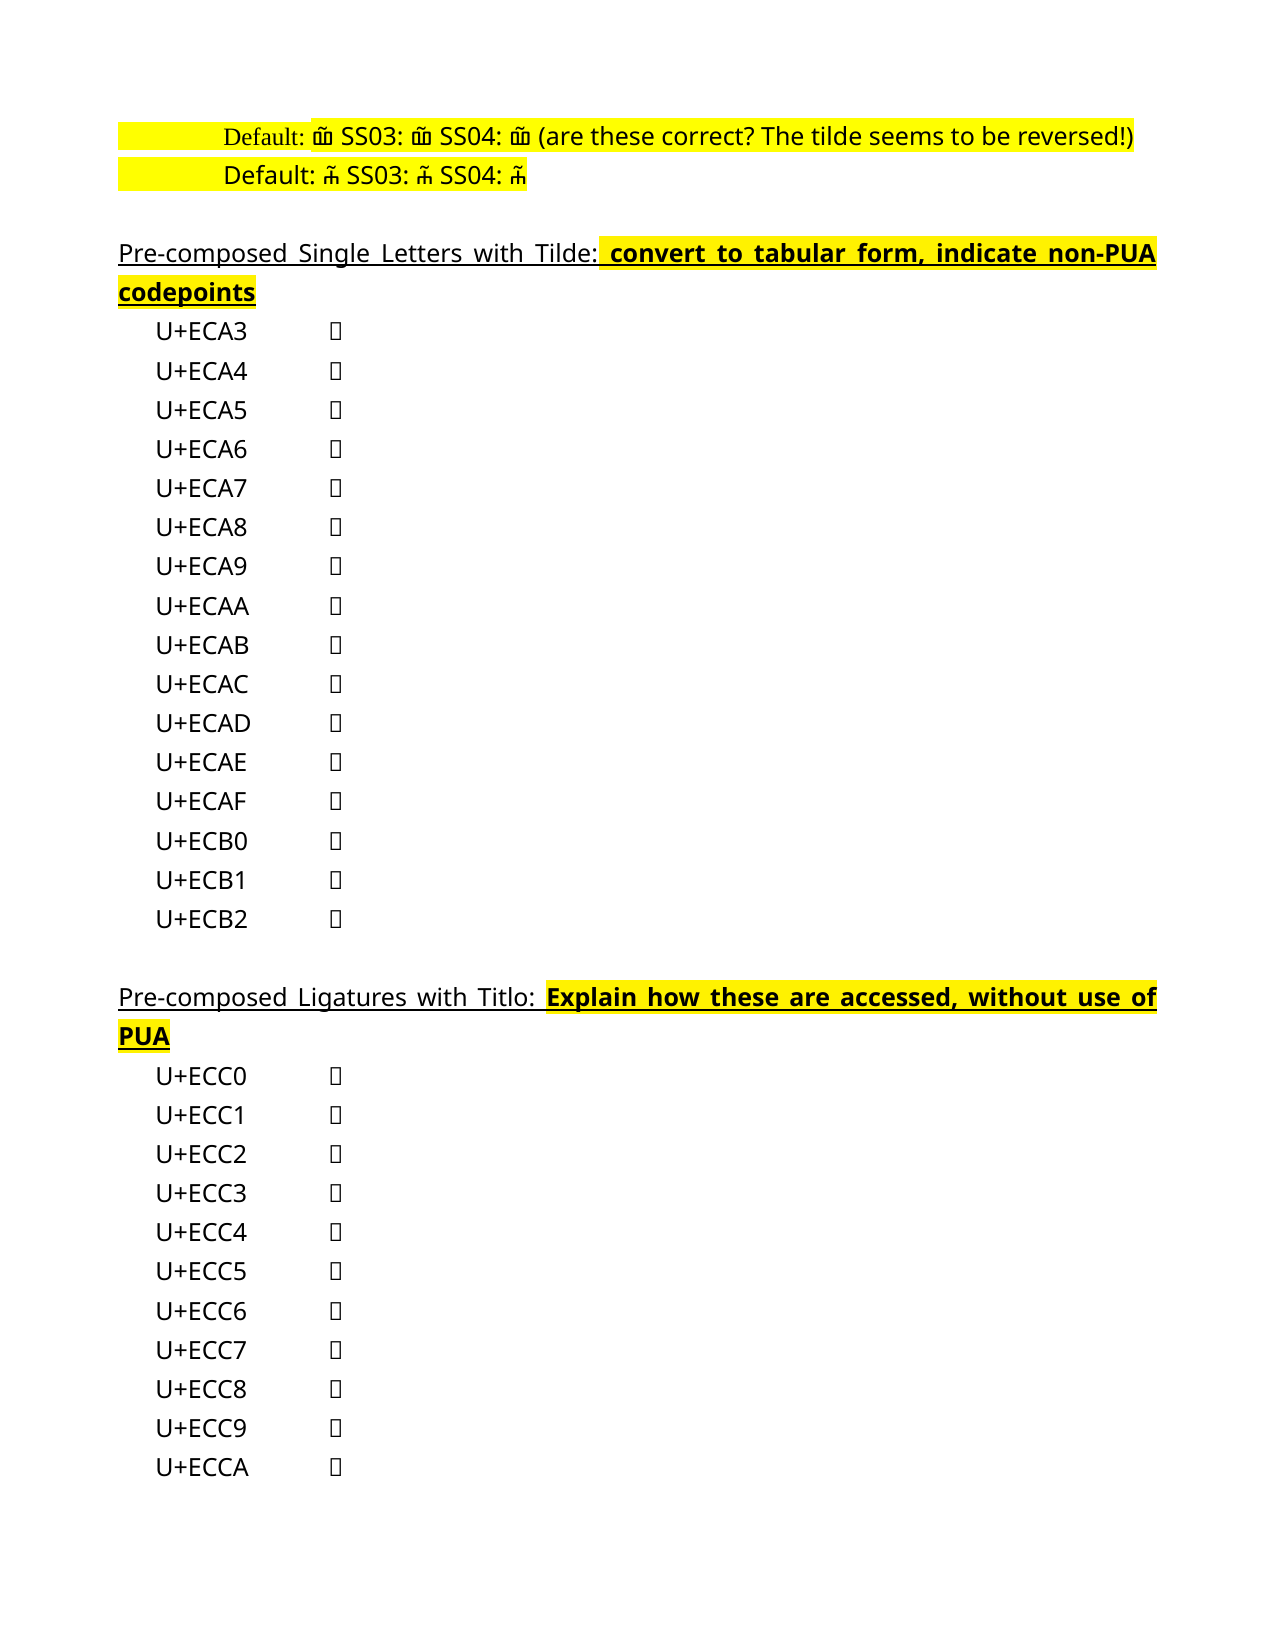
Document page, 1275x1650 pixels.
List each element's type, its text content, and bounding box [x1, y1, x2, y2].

text Pre-composed Ligatures with Titlo: Explain how these are accessed, without use of [118, 980, 1157, 1009]
text U+ECC6  [118, 1293, 1157, 1327]
text Default: ⰲ̃ SS03: ⰲ̃ SS04: ⰲ̃ (are these correct? The tilde seems to be reversed!) [118, 118, 1157, 152]
text U+ECC1  [118, 1097, 1157, 1131]
text U+ECC0  [118, 1058, 1157, 1092]
text U+ECAF  [118, 784, 1157, 818]
text U+ECA6  [118, 431, 1157, 466]
text U+ECB2  [118, 901, 1157, 936]
text U+ECA4  [118, 353, 1157, 387]
text U+ECAA  [118, 588, 1157, 622]
text U+ECC3  [118, 1176, 1157, 1210]
text U+ECAD  [118, 706, 1157, 740]
text U+ECAB  [118, 627, 1157, 661]
text U+ECB0  [118, 823, 1157, 857]
text U+ECC2  [118, 1136, 1157, 1171]
text U+ECC4  [118, 1215, 1157, 1249]
text U+ECAE  [118, 745, 1157, 779]
text U+ECC7  [118, 1332, 1157, 1366]
text U+ECB1  [118, 862, 1157, 896]
text Default: ⰰ̃ SS03: ⰰ̃ SS04: ⰰ̃ [118, 157, 1157, 191]
text U+ECAC  [118, 666, 1157, 701]
text U+ECA7  [118, 471, 1157, 505]
text U+ECCA  [118, 1450, 1157, 1484]
text U+ECC9  [118, 1411, 1157, 1445]
text U+ECC8  [118, 1371, 1157, 1406]
text U+ECC5  [118, 1254, 1157, 1288]
text U+ECA5  [118, 392, 1157, 426]
text U+ECA8  [118, 510, 1157, 544]
text Pre-composed Single Letters with Tilde: convert to tabular form, indicate non-PUA codepoints [118, 236, 1157, 309]
text U+ECA3  [118, 314, 1157, 348]
text U+ECA9  [118, 549, 1157, 583]
text PUA [118, 1011, 1157, 1053]
